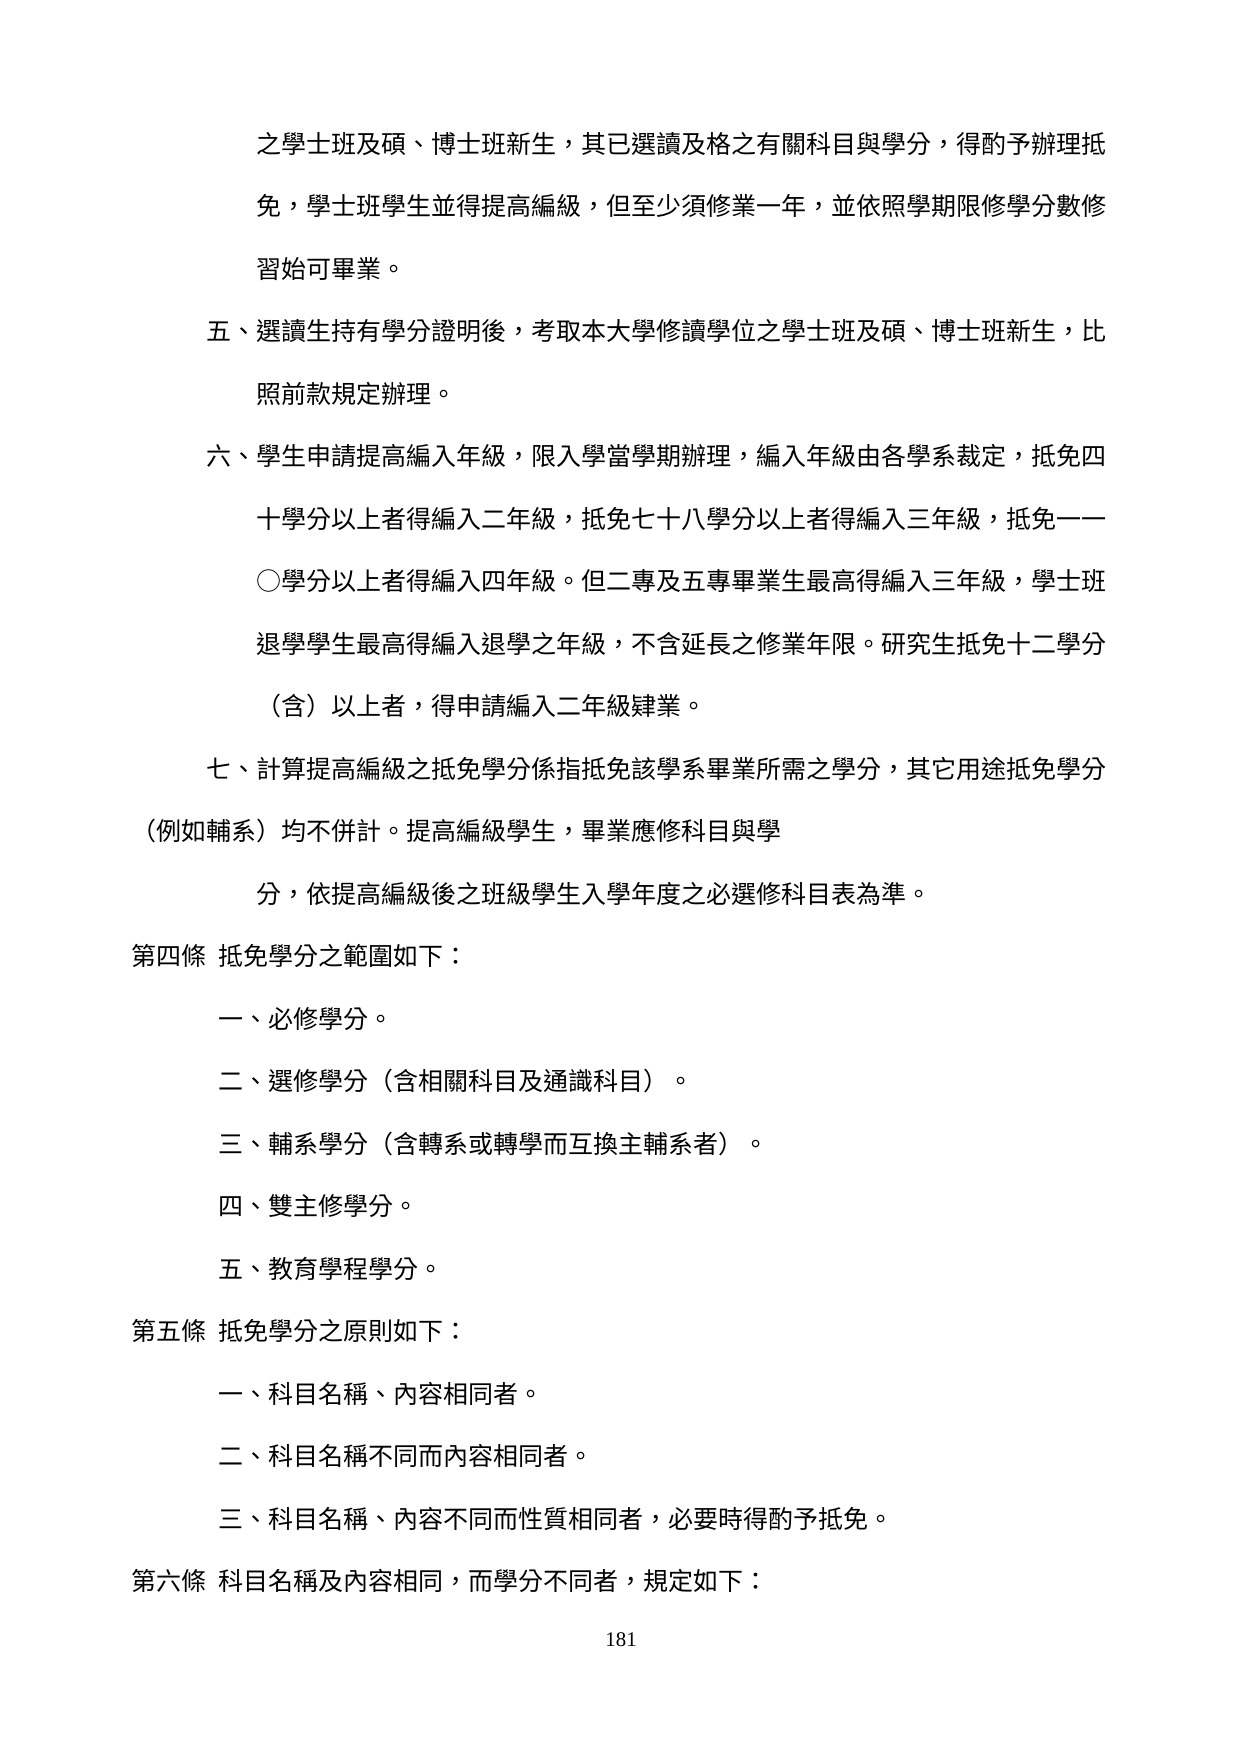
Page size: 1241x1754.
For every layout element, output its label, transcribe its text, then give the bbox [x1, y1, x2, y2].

text 一、必修學分。 [131, 976, 1110, 1038]
text 一、科目名稱、內容相同者。 [131, 1351, 1110, 1413]
text 三、輔系學分（含轉系或轉學而互換主輔系者）。 [131, 1101, 1110, 1163]
text 之學士班及碩、博士班新生，其已選讀及格之有關科目與學分，得酌予辦理抵免，學士班學生並得提高編級，但至少須修業一年，並依照學期限修學分數修習始可畢業。 [206, 101, 1110, 288]
text 三、科目名稱、內容不同而性質相同者，必要時得酌予抵免。 [131, 1476, 1110, 1538]
text 第五條 抵免學分之原則如下： [131, 1288, 1110, 1351]
text 第四條 抵免學分之範圍如下： [131, 913, 1110, 976]
text 二、科目名稱不同而內容相同者。 [131, 1413, 1110, 1476]
text 六、學生申請提高編入年級，限入學當學期辦理，編入年級由各學系裁定，抵免四十學分以上者得編入二年級，抵免七十八學分以上者得編入三年級，抵免一一○學分以上者得編入四年級。但二專及五專畢業生最高得編入三年級，學士班退學學生最高得編入退學之年級，不含延長之修業年限。研究生抵免十二學分（含）以上者，得申請編入二年級肄業。 [206, 413, 1110, 726]
text 二、選修學分（含相關科目及通識科目）。 [131, 1038, 1110, 1101]
text 四、雙主修學分。 [131, 1163, 1110, 1226]
text 五、選讀生持有學分證明後，考取本大學修讀學位之學士班及碩、博士班新生，比照前款規定辦理。 [206, 288, 1110, 413]
text 第六條 科目名稱及內容相同，而學分不同者，規定如下： [131, 1538, 1110, 1601]
text 五、教育學程學分。 [131, 1226, 1110, 1288]
text 分，依提高編級後之班級學生入學年度之必選修科目表為準。 [131, 851, 1110, 913]
text 七、計算提高編級之抵免學分係指抵免該學系畢業所需之學分，其它用途抵免學分（例如輔系）均不併計。提高編級學生，畢業應修科目與學 [131, 726, 1110, 851]
